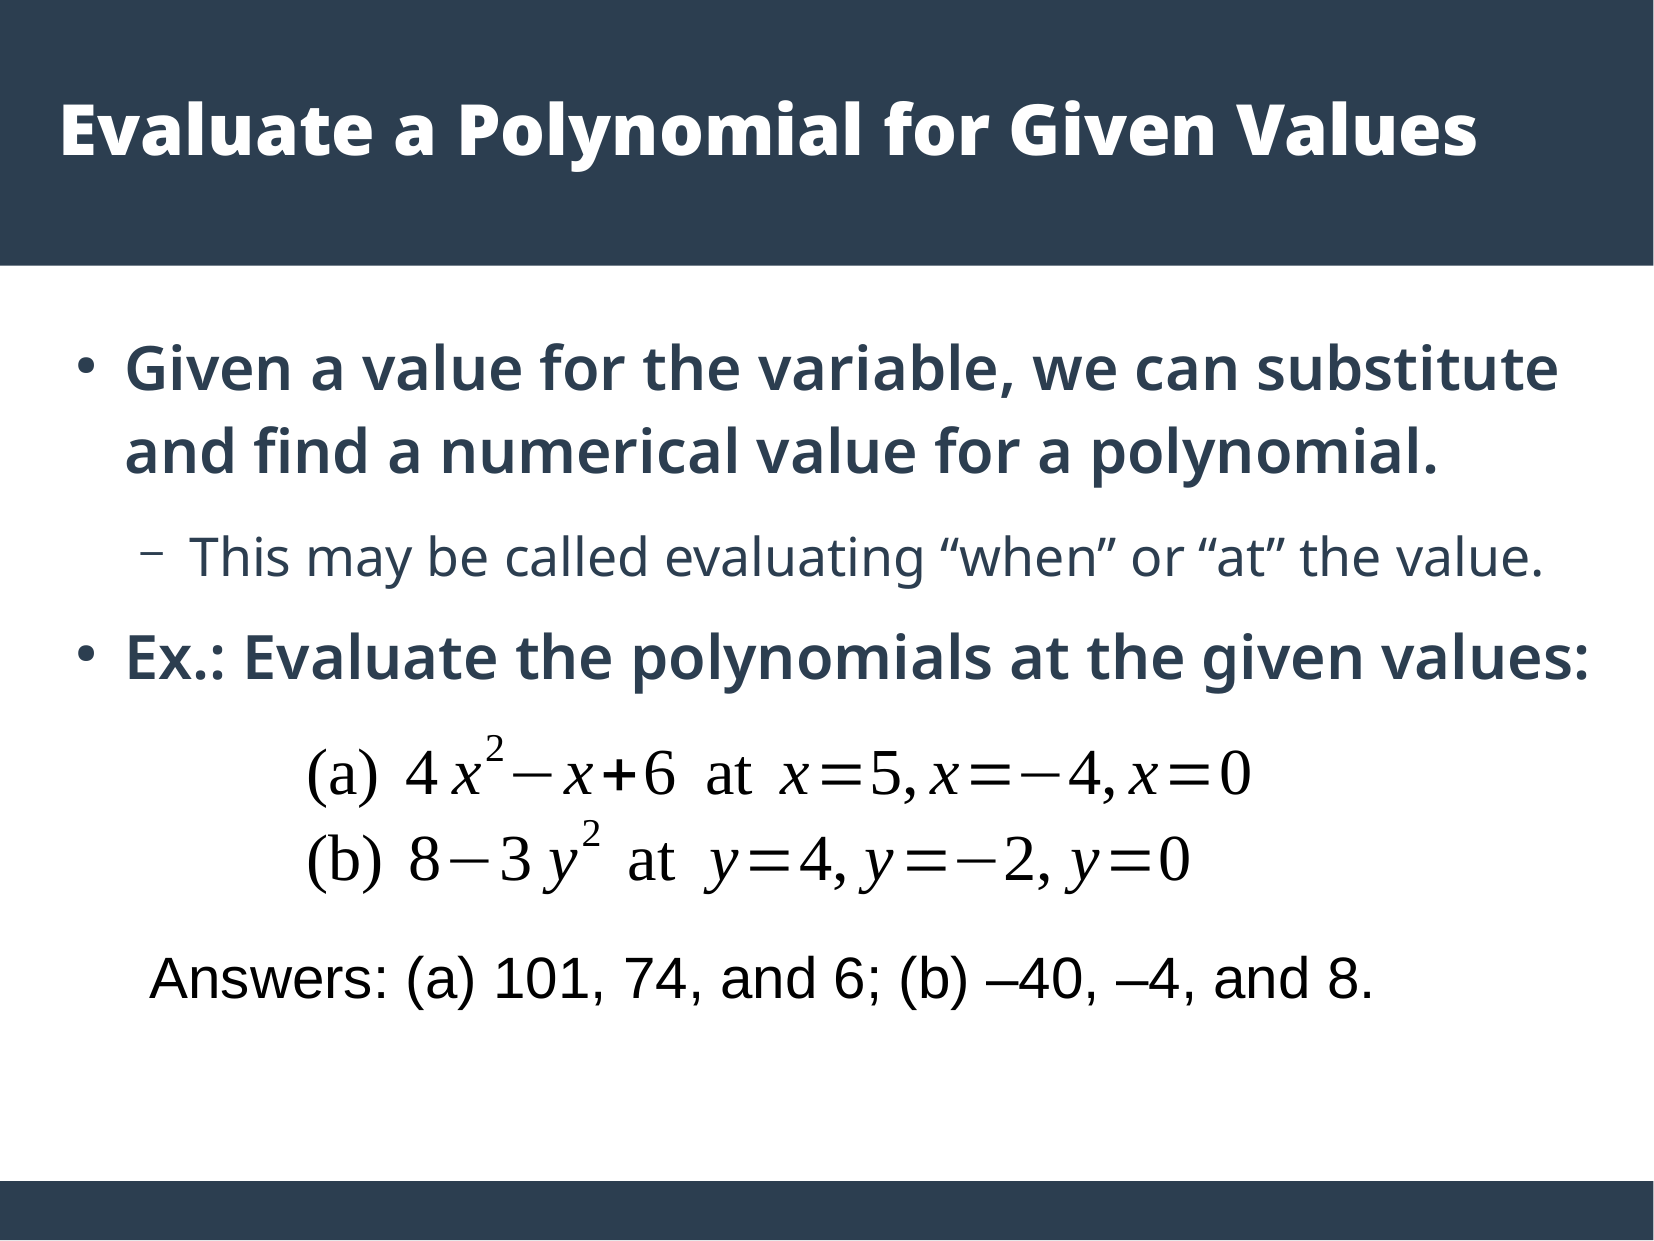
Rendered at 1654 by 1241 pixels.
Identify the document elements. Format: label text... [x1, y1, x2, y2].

list Given a value for the variable, we can substitute and find a numerical value for a polynomial. This may be called evaluating “when” or “at” the value. Ex.: Evaluate the polynomials at the given values: [59, 324, 1595, 727]
title Evaluate a Polynomial for Given Values [59, 49, 1595, 207]
text_box Answers: (a) 101, 74, and 6; (b) –40, –4, and 8. [135, 938, 1561, 1019]
chart [300, 726, 1260, 895]
